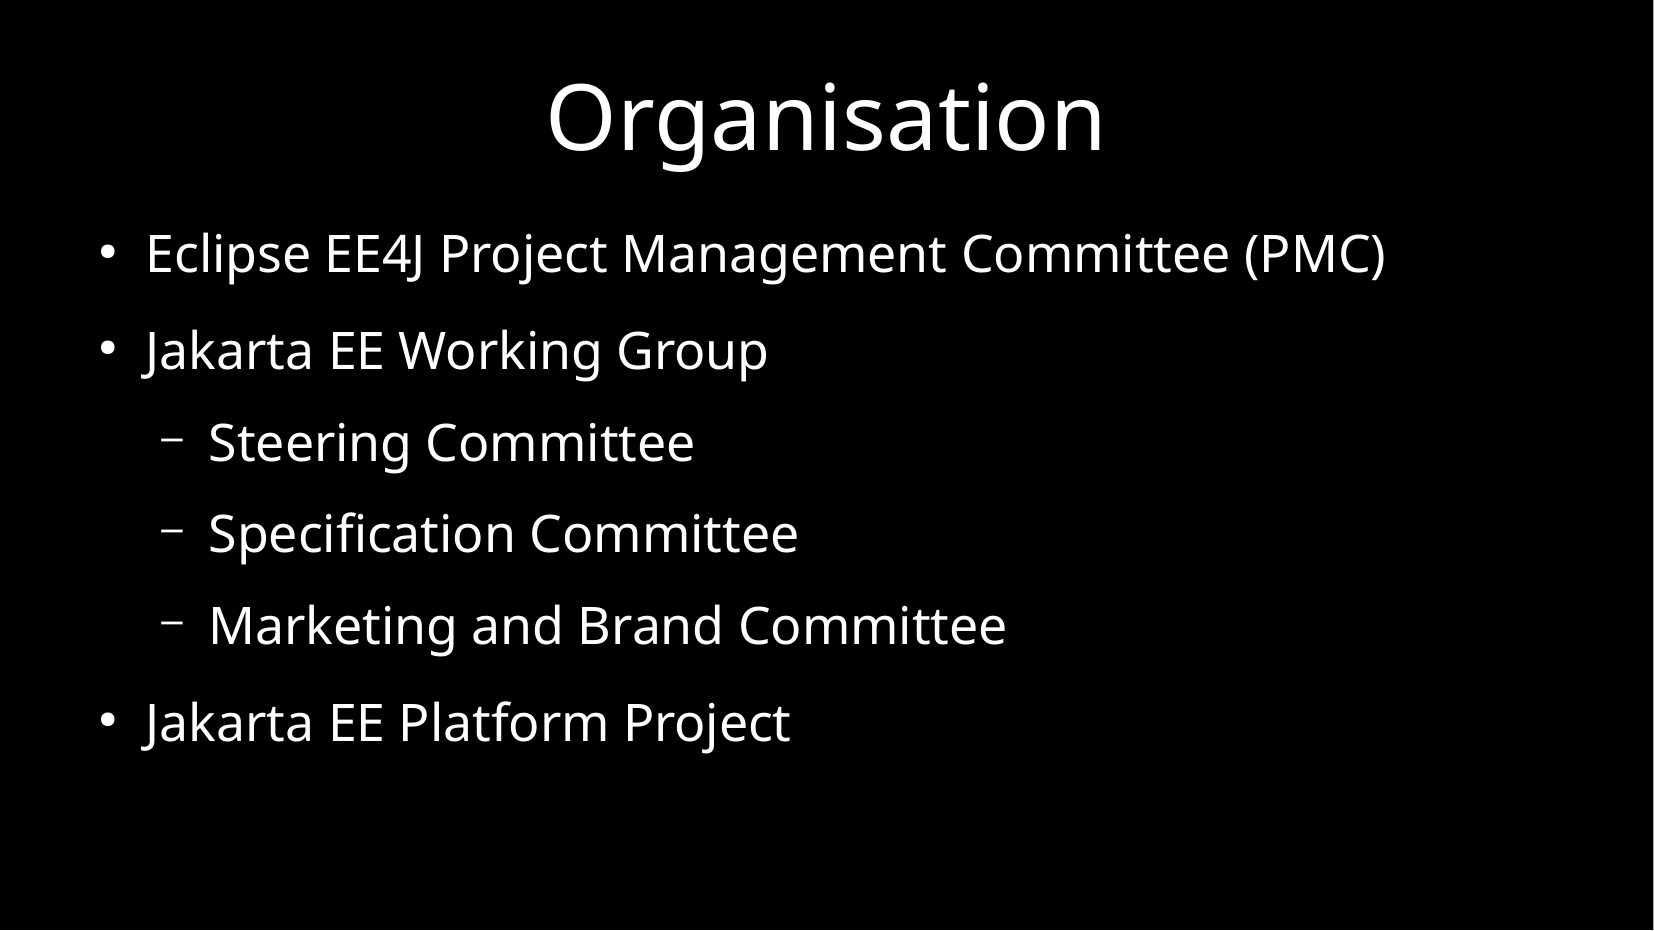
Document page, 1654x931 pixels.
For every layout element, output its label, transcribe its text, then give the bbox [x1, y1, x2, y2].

list Eclipse EE4J Project Management Committee (PMC) Jakarta EE Working Group Steering Committee Specification Committee Marketing and Brand Committee Jakarta EE Platform Project [82, 217, 1571, 758]
title Organisation [82, 37, 1571, 193]
